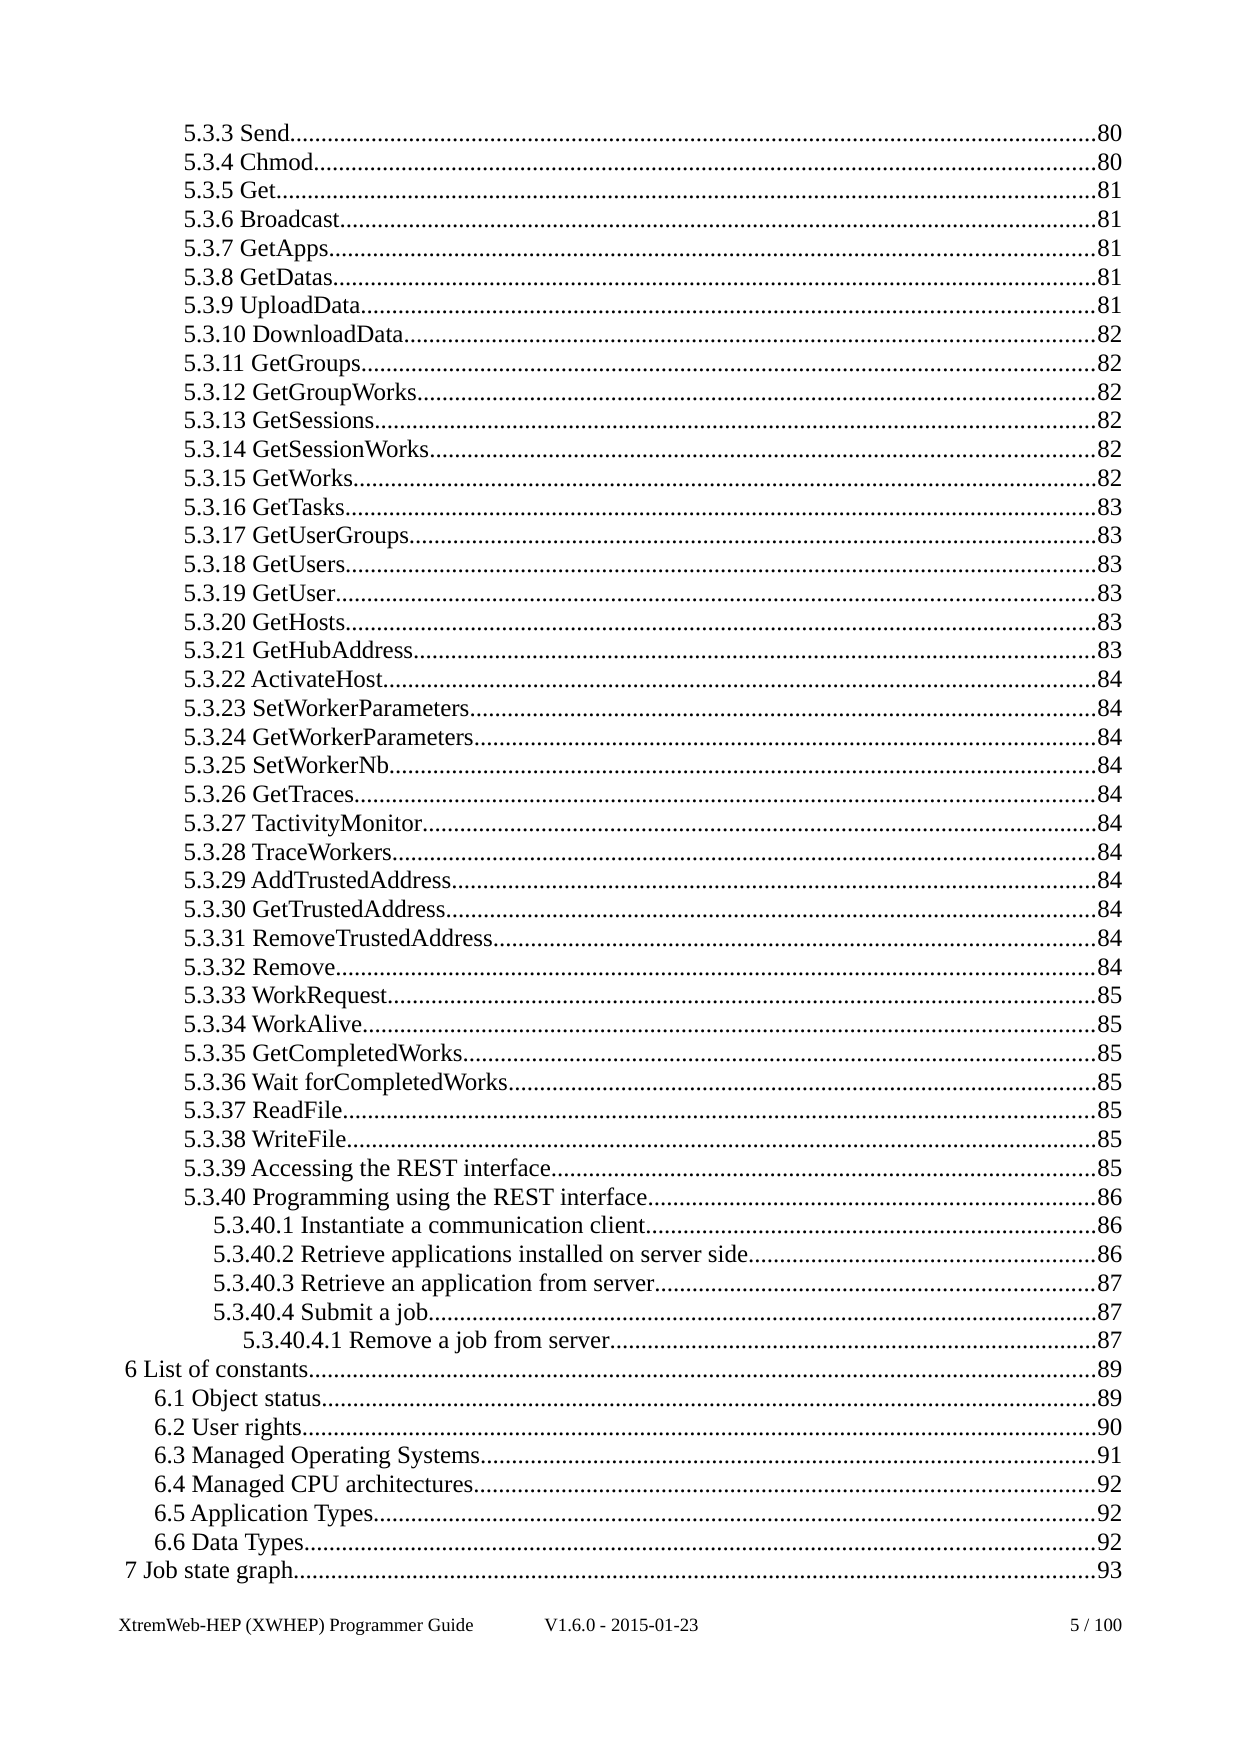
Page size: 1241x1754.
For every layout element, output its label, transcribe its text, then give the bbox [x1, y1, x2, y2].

text 6.3 Managed Operating Systems 91 [148, 1441, 1122, 1469]
text 5.3.5 Get 81 [177, 176, 1122, 204]
text 5.3.25 SetWorkerNb 84 [177, 751, 1122, 779]
text 5.3.11 GetGroups 82 [177, 348, 1122, 377]
text 5.3.19 GetUser 83 [177, 578, 1122, 607]
text 5.3.17 GetUserGroups 83 [177, 521, 1122, 549]
text 5.3.16 GetTasks 83 [177, 492, 1122, 521]
text 5.3.34 WorkAlive 85 [177, 1009, 1122, 1038]
text 5.3.18 GetUsers 83 [177, 549, 1122, 578]
text 5.3.8 GetDatas 81 [177, 262, 1122, 291]
text 5.3.15 GetWorks 82 [177, 463, 1122, 492]
text 5.3.40.4.1 Remove a job from server 87 [236, 1326, 1122, 1354]
text 5.3.22 ActivateHost 84 [177, 664, 1122, 693]
text 5.3.23 SetWorkerParameters 84 [177, 693, 1122, 722]
text 5.3.38 WriteFile 85 [177, 1124, 1122, 1153]
text 5.3.4 Chmod 80 [177, 147, 1122, 176]
text 5.3.36 Wait forCompletedWorks 85 [177, 1067, 1122, 1096]
text 5.3.40.2 Retrieve applications installed on server side 86 [207, 1239, 1122, 1268]
text 5.3.30 GetTrustedAddress 84 [177, 894, 1122, 923]
text 5.3.14 GetSessionWorks 82 [177, 434, 1122, 463]
text 5.3.40.3 Retrieve an application from server 87 [207, 1268, 1122, 1297]
text 5.3.32 Remove 84 [177, 952, 1122, 981]
text 5.3.13 GetSessions 82 [177, 406, 1122, 434]
text 6.2 User rights 90 [148, 1412, 1122, 1441]
text 5.3.35 GetCompletedWorks 85 [177, 1038, 1122, 1067]
text 7 Job state graph 93 [118, 1556, 1122, 1584]
text 5.3.21 GetHubAddress 83 [177, 636, 1122, 664]
text 6 List of constants 89 [118, 1354, 1122, 1383]
text 5.3.12 GetGroupWorks 82 [177, 377, 1122, 406]
text 5.3.37 ReadFile 85 [177, 1096, 1122, 1124]
text 5.3.39 Accessing the REST interface 85 [177, 1153, 1122, 1182]
text 5.3.40.4 Submit a job 87 [207, 1297, 1122, 1326]
text 6.6 Data Types 92 [148, 1527, 1122, 1556]
text 5.3.24 GetWorkerParameters 84 [177, 722, 1122, 751]
text 5.3.26 GetTraces 84 [177, 779, 1122, 808]
text 5.3.6 Broadcast 81 [177, 204, 1122, 233]
text 6.4 Managed CPU architectures 92 [148, 1469, 1122, 1498]
text 5.3.10 DownloadData 82 [177, 319, 1122, 348]
text 6.5 Application Types 92 [148, 1498, 1122, 1527]
text 5.3.28 TraceWorkers 84 [177, 837, 1122, 866]
text 5.3.9 UploadData 81 [177, 291, 1122, 319]
text 5.3.33 WorkRequest 85 [177, 981, 1122, 1009]
text 5.3.27 TactivityMonitor 84 [177, 808, 1122, 837]
text 5.3.7 GetApps 81 [177, 233, 1122, 262]
text 5.3.40.1 Instantiate a communication client 86 [207, 1211, 1122, 1239]
text 5.3.40 Programming using the REST interface 86 [177, 1182, 1122, 1211]
text 5.3.29 AddTrustedAddress 84 [177, 866, 1122, 894]
text 5.3.20 GetHosts 83 [177, 607, 1122, 636]
text 5.3.31 RemoveTrustedAddress 84 [177, 923, 1122, 952]
text 6.1 Object status 89 [148, 1383, 1122, 1412]
text 5.3.3 Send 80 [177, 118, 1122, 147]
